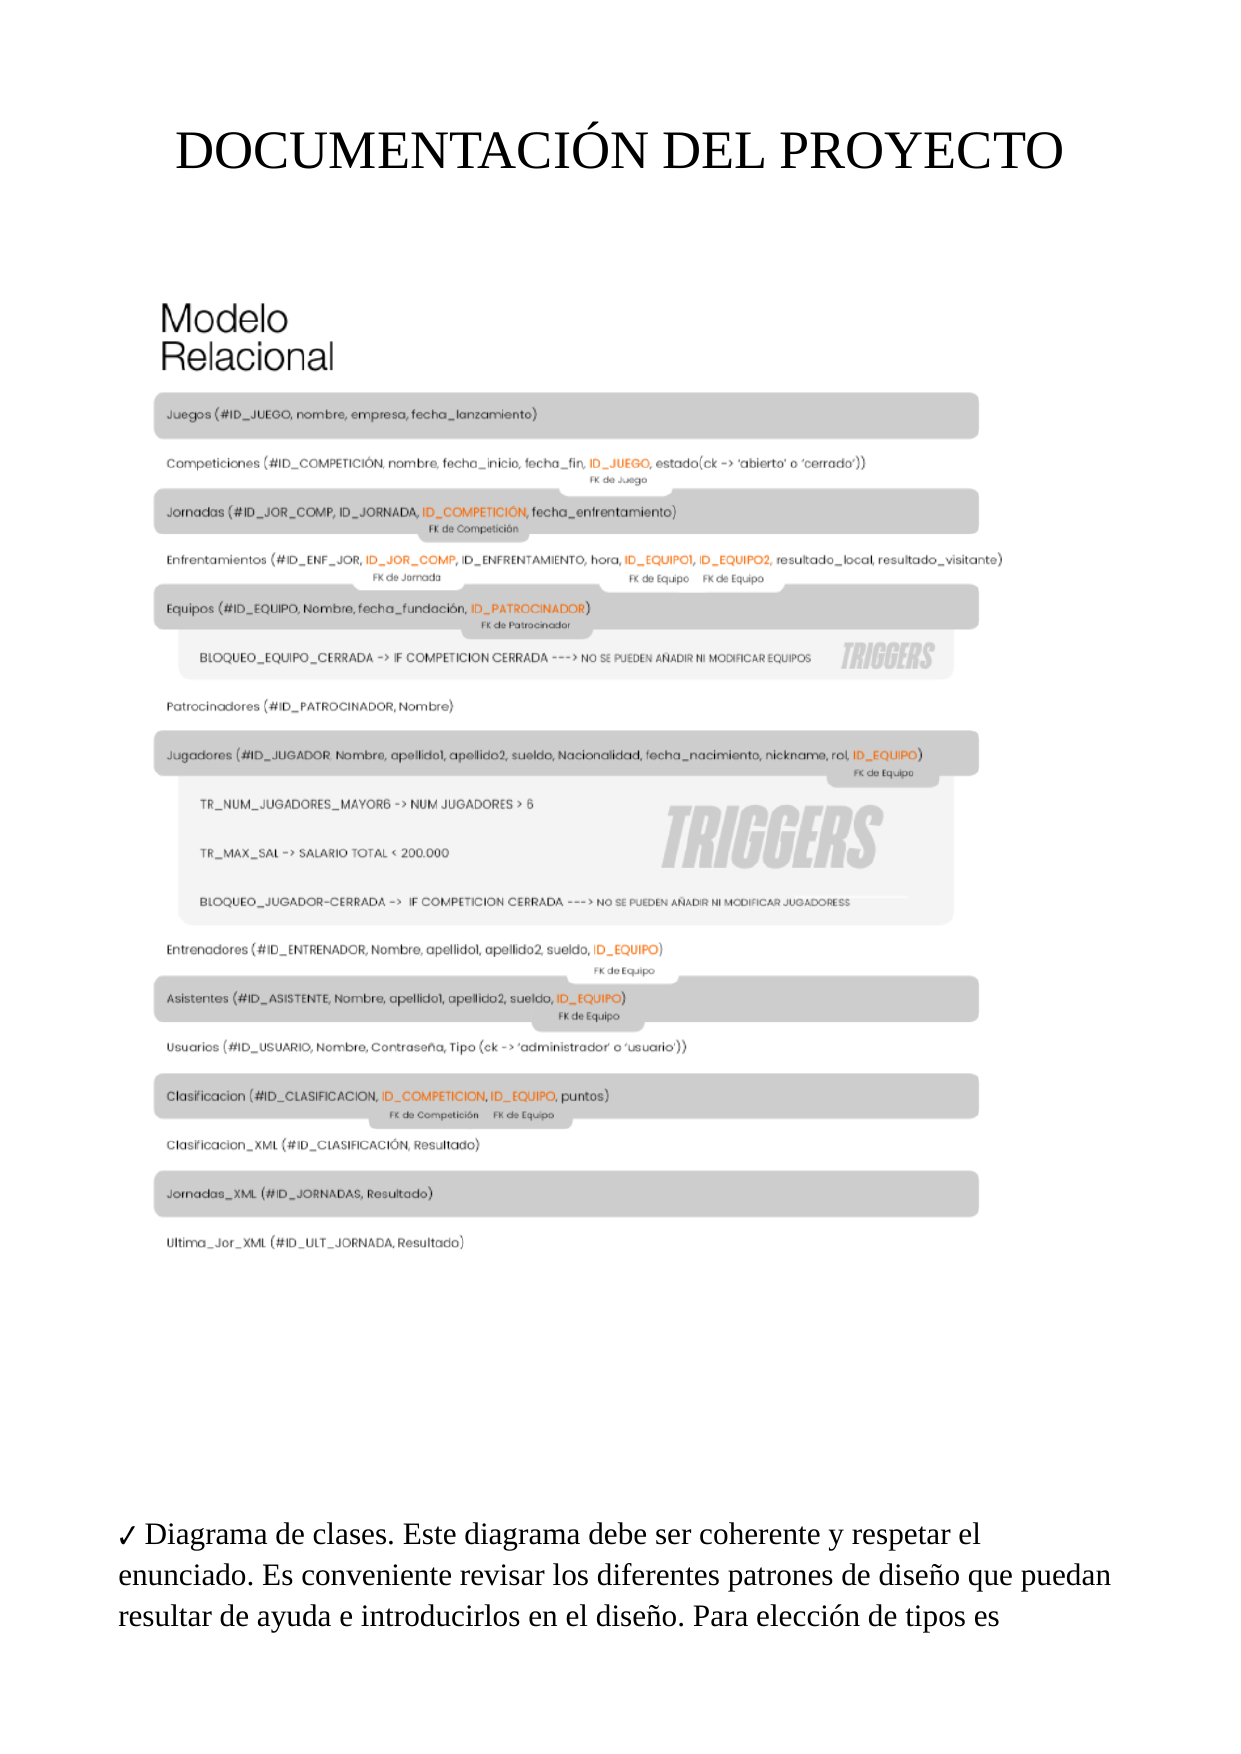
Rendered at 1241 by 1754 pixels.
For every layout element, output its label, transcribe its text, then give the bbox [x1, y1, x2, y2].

picture [146, 283, 1005, 1286]
text ✔ Diagrama de clases. Este diagrama debe ser coherente y respetar el enunciado. Es conveniente revisar los diferentes patrones de diseño que puedan resultar de ayuda e introducirlos en el diseño. Para elección de tipos es [118, 1515, 1122, 1634]
